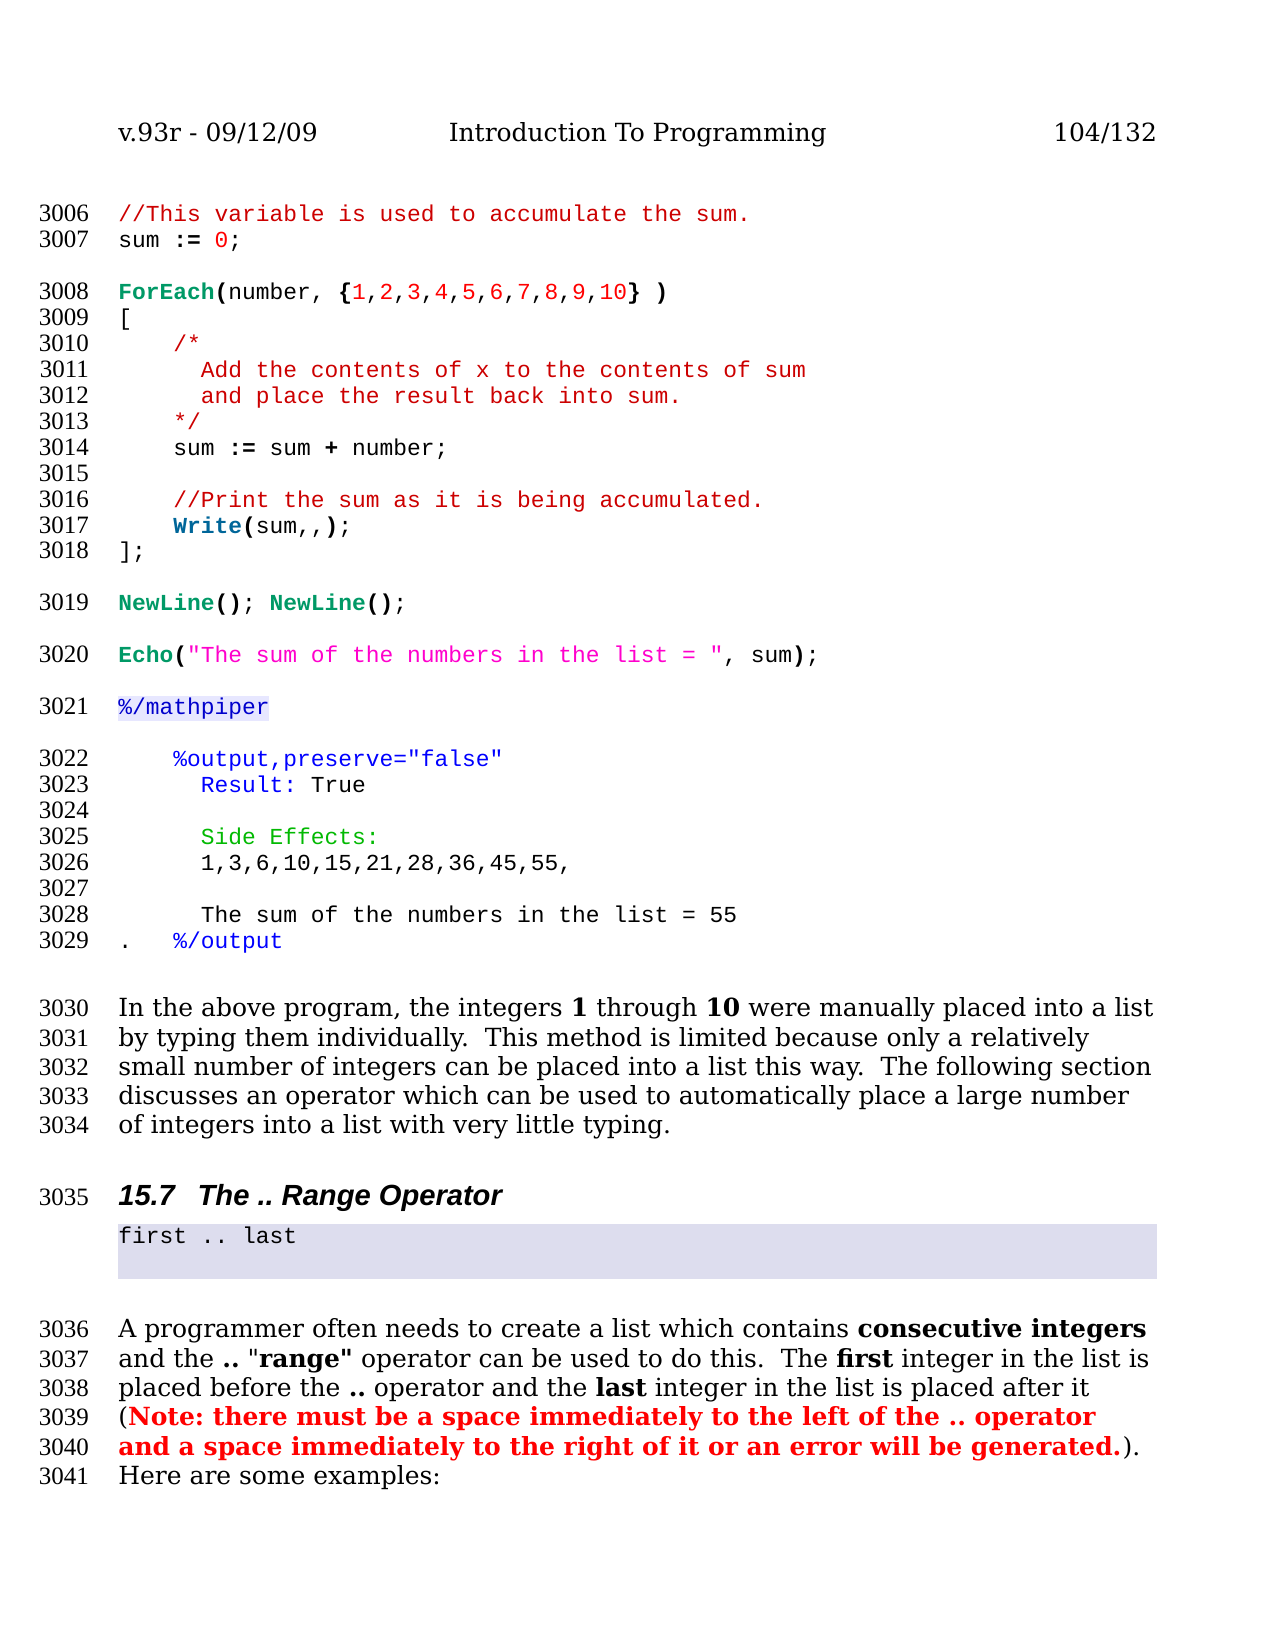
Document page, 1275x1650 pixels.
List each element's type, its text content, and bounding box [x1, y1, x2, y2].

text and place the result back into sum. [118, 384, 1157, 410]
text [ [118, 306, 1157, 332]
text %/mathpiper [118, 696, 1157, 721]
text Add the contents of x to the contents of sum [118, 358, 1157, 384]
subtitle The .. Range Operator [118, 1178, 1157, 1212]
text sum := sum + number; [118, 436, 1157, 462]
text Result: True [118, 773, 1157, 799]
text The sum of the numbers in the list = 55 [118, 903, 1157, 929]
text Write(sum,,); [118, 514, 1157, 540]
text /* [118, 332, 1157, 358]
text //Print the sum as it is being accumulated. [118, 488, 1157, 514]
text //This variable is used to accumulate the sum. [118, 203, 1157, 229]
text 1,3,6,10,15,21,28,36,45,55, [118, 851, 1157, 877]
table_header first .. last [118, 1224, 1157, 1279]
text sum := 0; [118, 229, 1157, 254]
text ]; [118, 540, 1157, 566]
text Echo("The sum of the numbers in the list = ", sum); [118, 644, 1157, 669]
text */ [118, 410, 1157, 436]
text NewLine(); NewLine(); [118, 592, 1157, 618]
text A programmer often needs to create a list which contains consecutive integers and the .. "range" operator can be used to do this. The first integer in the list is placed before the .. operator and the last integer in the list is placed after it (Note: there must be a space immediately to the left of the .. operator and a space immediately to the right of it or an error will be generated.). Here are some examples: [118, 1314, 1157, 1490]
text %output,preserve="false" [118, 747, 1157, 773]
text ForEach(number, {1,2,3,4,5,6,7,8,9,10} ) [118, 281, 1157, 306]
text . %/output [118, 929, 1157, 955]
text Side Effects: [118, 825, 1157, 851]
text In the above program, the integers 1 through 10 were manually placed into a list by typing them individually. This method is limited because only a relatively small number of integers can be placed into a list this way. The following section discusses an operator which can be used to automatically place a large number of integers into a list with very little typing. [118, 993, 1157, 1139]
